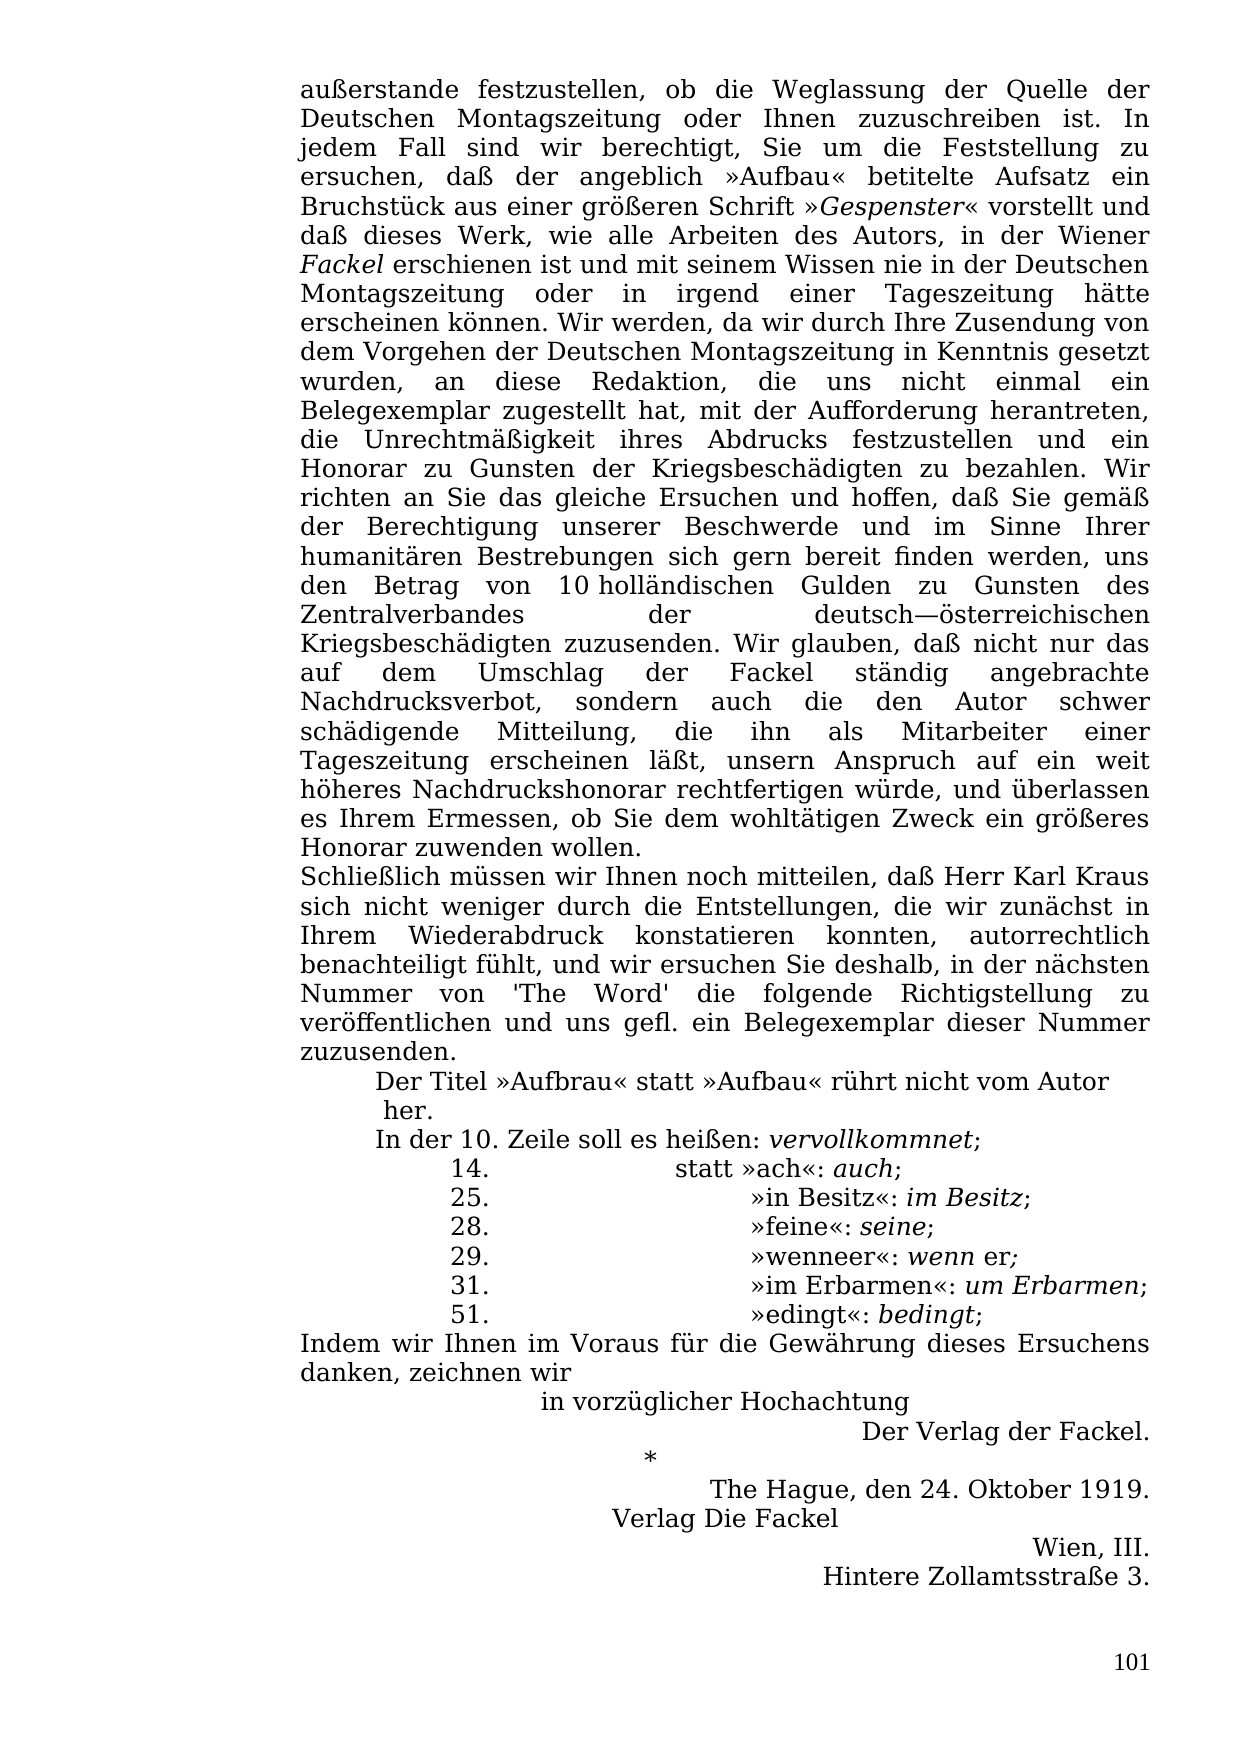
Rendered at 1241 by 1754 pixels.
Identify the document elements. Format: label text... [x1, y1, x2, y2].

text Verlag Die Fackel [300, 1504, 1151, 1533]
text Hintere Zollamtsstraße 3. [300, 1562, 1151, 1592]
text 51. »edingt«: bedingt; [300, 1300, 1151, 1329]
text Der Verlag der Fackel. [300, 1417, 1151, 1446]
text 29. »wenneer«: wenn er; [300, 1242, 1151, 1271]
text in vorzüglicher Hochachtung [300, 1387, 1151, 1417]
text Indem wir Ihnen im Voraus für die Gewährung dieses Ersuchens danken, zeichnen wir [300, 1329, 1151, 1387]
text her. [300, 1096, 1151, 1125]
text * [150, 1446, 1151, 1475]
text The Hague, den 24. Oktober 1919. [300, 1475, 1151, 1504]
text Schließlich müssen wir Ihnen noch mitteilen, daß Herr Karl Kraus sich nicht weniger durch die Entstellungen, die wir zunächst in Ihrem Wiederabdruck konstatieren konnten, autorrechtlich benachteiligt fühlt, und wir ersuchen Sie deshalb, in der nächsten Nummer von 'The Word' die folgende Richtigstellung zu veröffentlichen und uns gefl. ein Belegexemplar dieser Nummer zuzusenden. [300, 862, 1151, 1067]
text 14. statt »ach«: auch; [300, 1154, 1151, 1183]
text 25. »in Besitz«: im Besitz; [300, 1183, 1151, 1212]
text Der Titel »Aufbrau« statt »Aufbau« rührt nicht vom Autor [300, 1067, 1151, 1096]
text 28. »feine«: seine; [300, 1212, 1151, 1242]
text Wien, III. [300, 1533, 1151, 1562]
text außerstande festzustellen, ob die Weglassung der Quelle der Deutschen Montagszeitung oder Ihnen zuzuschreiben ist. In jedem Fall sind wir berechtigt, Sie um die Feststellung zu ersuchen, daß der angeblich »Aufbau« betitelte Aufsatz ein Bruchstück aus einer größeren Schrift »Gespenster« vorstellt und daß dieses Werk, wie alle Arbeiten des Autors, in der Wiener Fackel erschienen ist und mit seinem Wissen nie in der Deutschen Montagszeitung oder in irgend einer Tageszeitung hätte erscheinen können. Wir werden, da wir durch Ihre Zusendung von dem Vorgehen der Deutschen Montagszeitung in Kenntnis gesetzt wurden, an diese Redaktion, die uns nicht einmal ein Belegexemplar zugestellt hat, mit der Aufforderung herantreten, die Unrechtmäßigkeit ihres Abdrucks festzustellen und ein Honorar zu Gunsten der Kriegsbeschädigten zu bezahlen. Wir richten an Sie das gleiche Ersuchen und hoffen, daß Sie gemäß der Berechtigung unserer Beschwerde und im Sinne Ihrer humanitären Bestrebungen sich gern bereit finden werden, uns den Betrag von 10 holländischen Gulden zu Gunsten des Zentralverbandes der deutsch—österreichischen Kriegsbeschädigten zuzusenden. Wir glauben, daß nicht nur das auf dem Umschlag der Fackel ständig angebrachte Nachdrucksverbot, sondern auch die den Autor schwer schädigende Mitteilung, die ihn als Mitarbeiter einer Tageszeitung erscheinen läßt, unsern Anspruch auf ein weit höheres Nachdruckshonorar rechtfertigen würde, und überlassen es Ihrem Ermessen, ob Sie dem wohltätigen Zweck ein größeres Honorar zuwenden wollen. [300, 75, 1151, 862]
text 31. »im Erbarmen«: um Erbarmen; [300, 1271, 1151, 1300]
text In der 10. Zeile soll es heißen: vervollkommnet; [300, 1125, 1151, 1154]
